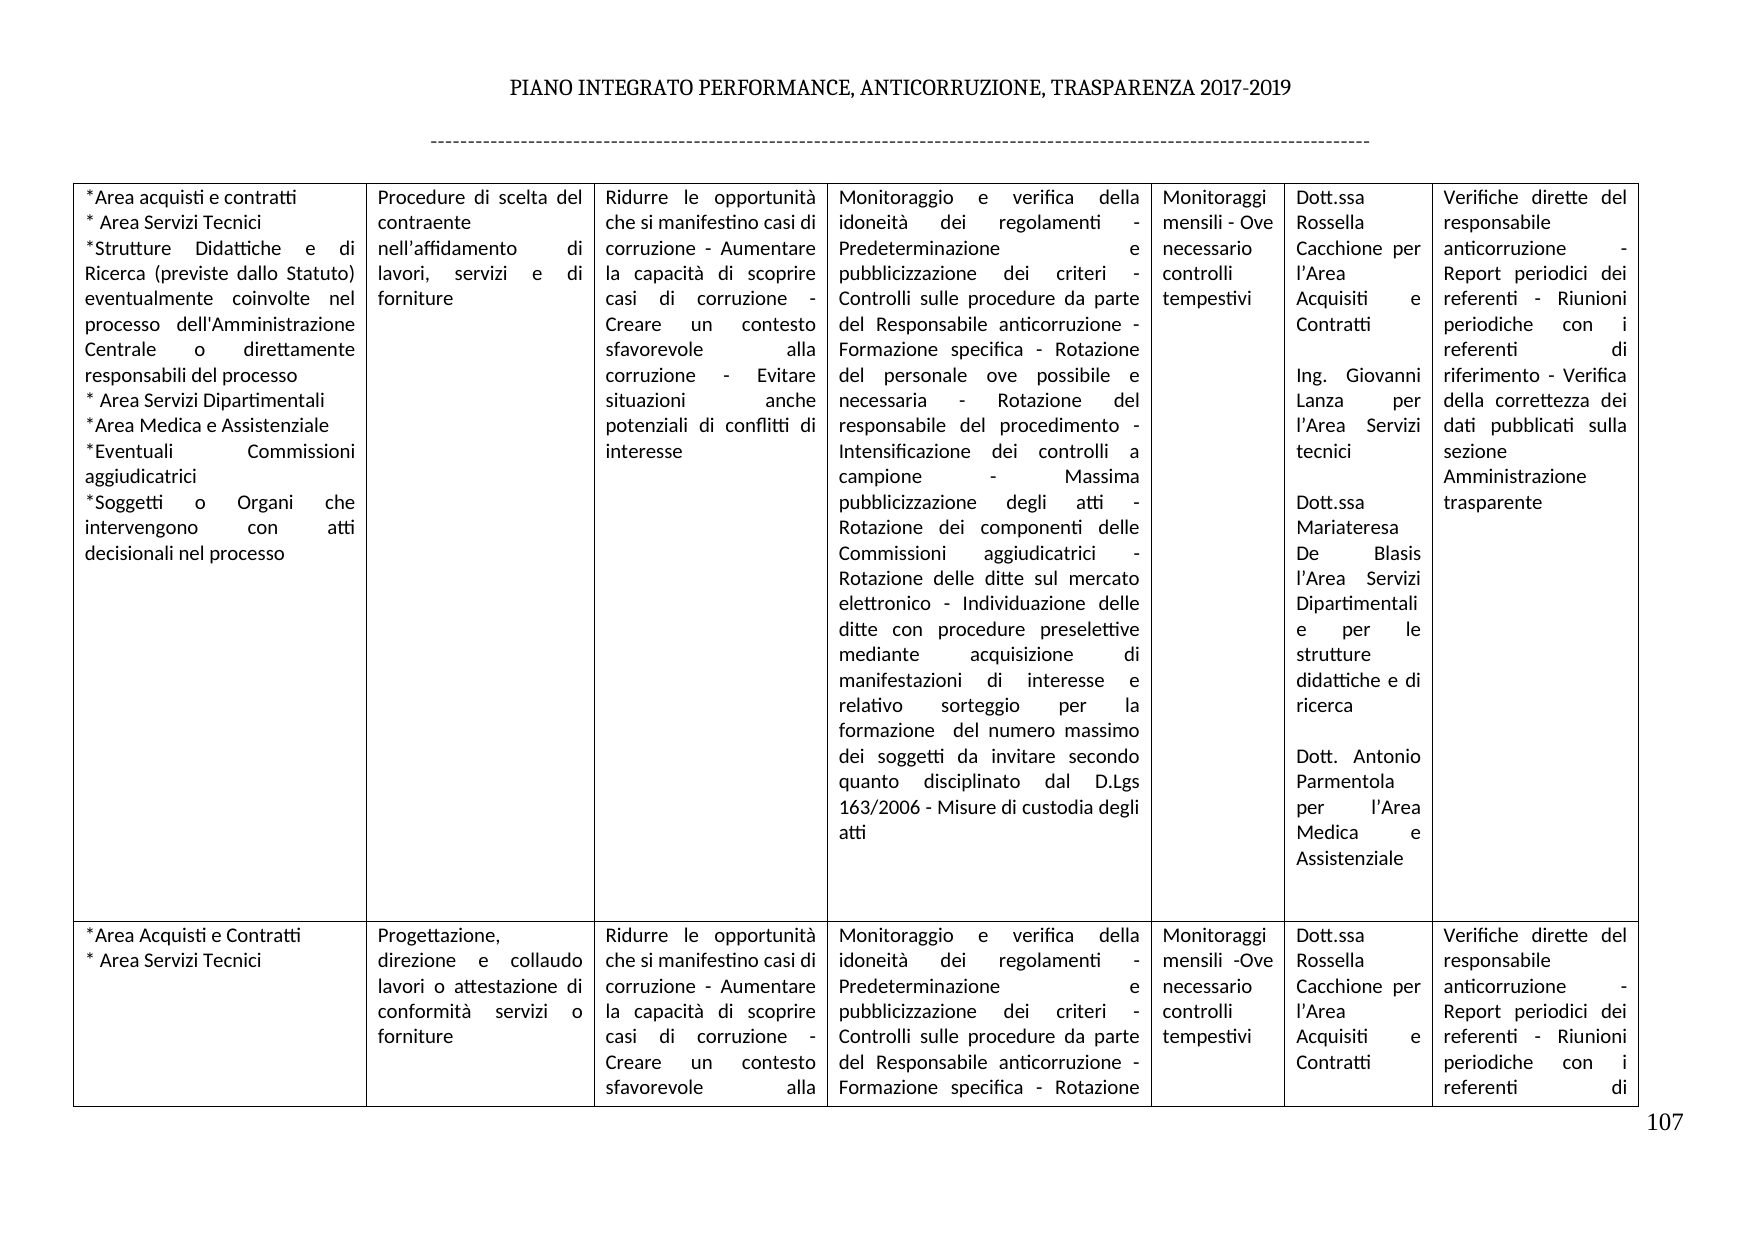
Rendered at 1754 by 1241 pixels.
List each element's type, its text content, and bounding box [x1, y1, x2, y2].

table_cell Dott.ssa Rossella Cacchione per l’Area Acquisiti e Contratti Ing. Giovanni Lanza per l’Area Servizi tecnici Dott.ssa Mariateresa De Blasis l’Area Servizi Dipartimentali e per le strutture didattiche e di ricerca Dott. Antonio Parmentola per l’Area Medica e Assistenziale [1285, 184, 1432, 921]
table_cell Verifiche dirette del responsabile anticorruzione - Report periodici dei referenti - Riunioni periodiche con i referenti di riferimento - Verifica della correttezza dei dati pubblicati sulla sezione Amministrazione trasparente [1433, 184, 1638, 921]
table_cell *Area acquisti e contratti * Area Servizi Tecnici *Strutture Didattiche e di Ricerca (previste dallo Statuto) eventualmente coinvolte nel processo dell'Amministrazione Centrale o direttamente responsabili del processo * Area Servizi Dipartimentali *Area Medica e Assistenziale *Eventuali Commissioni aggiudicatrici *Soggetti o Organi che intervengono con atti decisionali nel processo [74, 184, 366, 921]
table_cell Procedure di scelta del contraente nell’affidamento di lavori, servizi e di forniture [367, 184, 594, 921]
table_cell Monitoraggi mensili -Ove necessario controlli tempestivi [1152, 922, 1284, 1106]
table_cell Monitoraggi mensili - Ove necessario controlli tempestivi [1152, 184, 1284, 921]
table_cell Ridurre le opportunità che si manifestino casi di corruzione - Aumentare la capacità di scoprire casi di corruzione - Creare un contesto sfavorevole alla [595, 922, 827, 1106]
table_cell Dott.ssa Rossella Cacchione per l’Area Acquisiti e Contratti [1285, 922, 1432, 1106]
table_cell Verifiche dirette del responsabile anticorruzione - Report periodici dei referenti - Riunioni periodiche con i referenti di [1433, 922, 1638, 1106]
table_cell Monitoraggio e verifica della idoneità dei regolamenti - Predeterminazione e pubblicizzazione dei criteri - Controlli sulle procedure da parte del Responsabile anticorruzione - Formazione specifica - Rotazione [828, 922, 1151, 1106]
table_cell Ridurre le opportunità che si manifestino casi di corruzione - Aumentare la capacità di scoprire casi di corruzione - Creare un contesto sfavorevole alla corruzione - Evitare situazioni anche potenziali di conflitti di interesse [595, 184, 827, 921]
table_cell *Area Acquisti e Contratti * Area Servizi Tecnici [74, 922, 366, 1106]
table_cell Progettazione, direzione e collaudo lavori o attestazione di conformità servizi o forniture [367, 922, 594, 1106]
table_cell Monitoraggio e verifica della idoneità dei regolamenti - Predeterminazione e pubblicizzazione dei criteri - Controlli sulle procedure da parte del Responsabile anticorruzione - Formazione specifica - Rotazione del personale ove possibile e necessaria - Rotazione del responsabile del procedimento - Intensificazione dei controlli a campione - Massima pubblicizzazione degli atti - Rotazione dei componenti delle Commissioni aggiudicatrici - Rotazione delle ditte sul mercato elettronico - Individuazione delle ditte con procedure preselettive mediante acquisizione di manifestazioni di interesse e relativo sorteggio per la formazione del numero massimo dei soggetti da invitare secondo quanto disciplinato dal D.Lgs 163/2006 - Misure di custodia degli atti [828, 184, 1151, 921]
